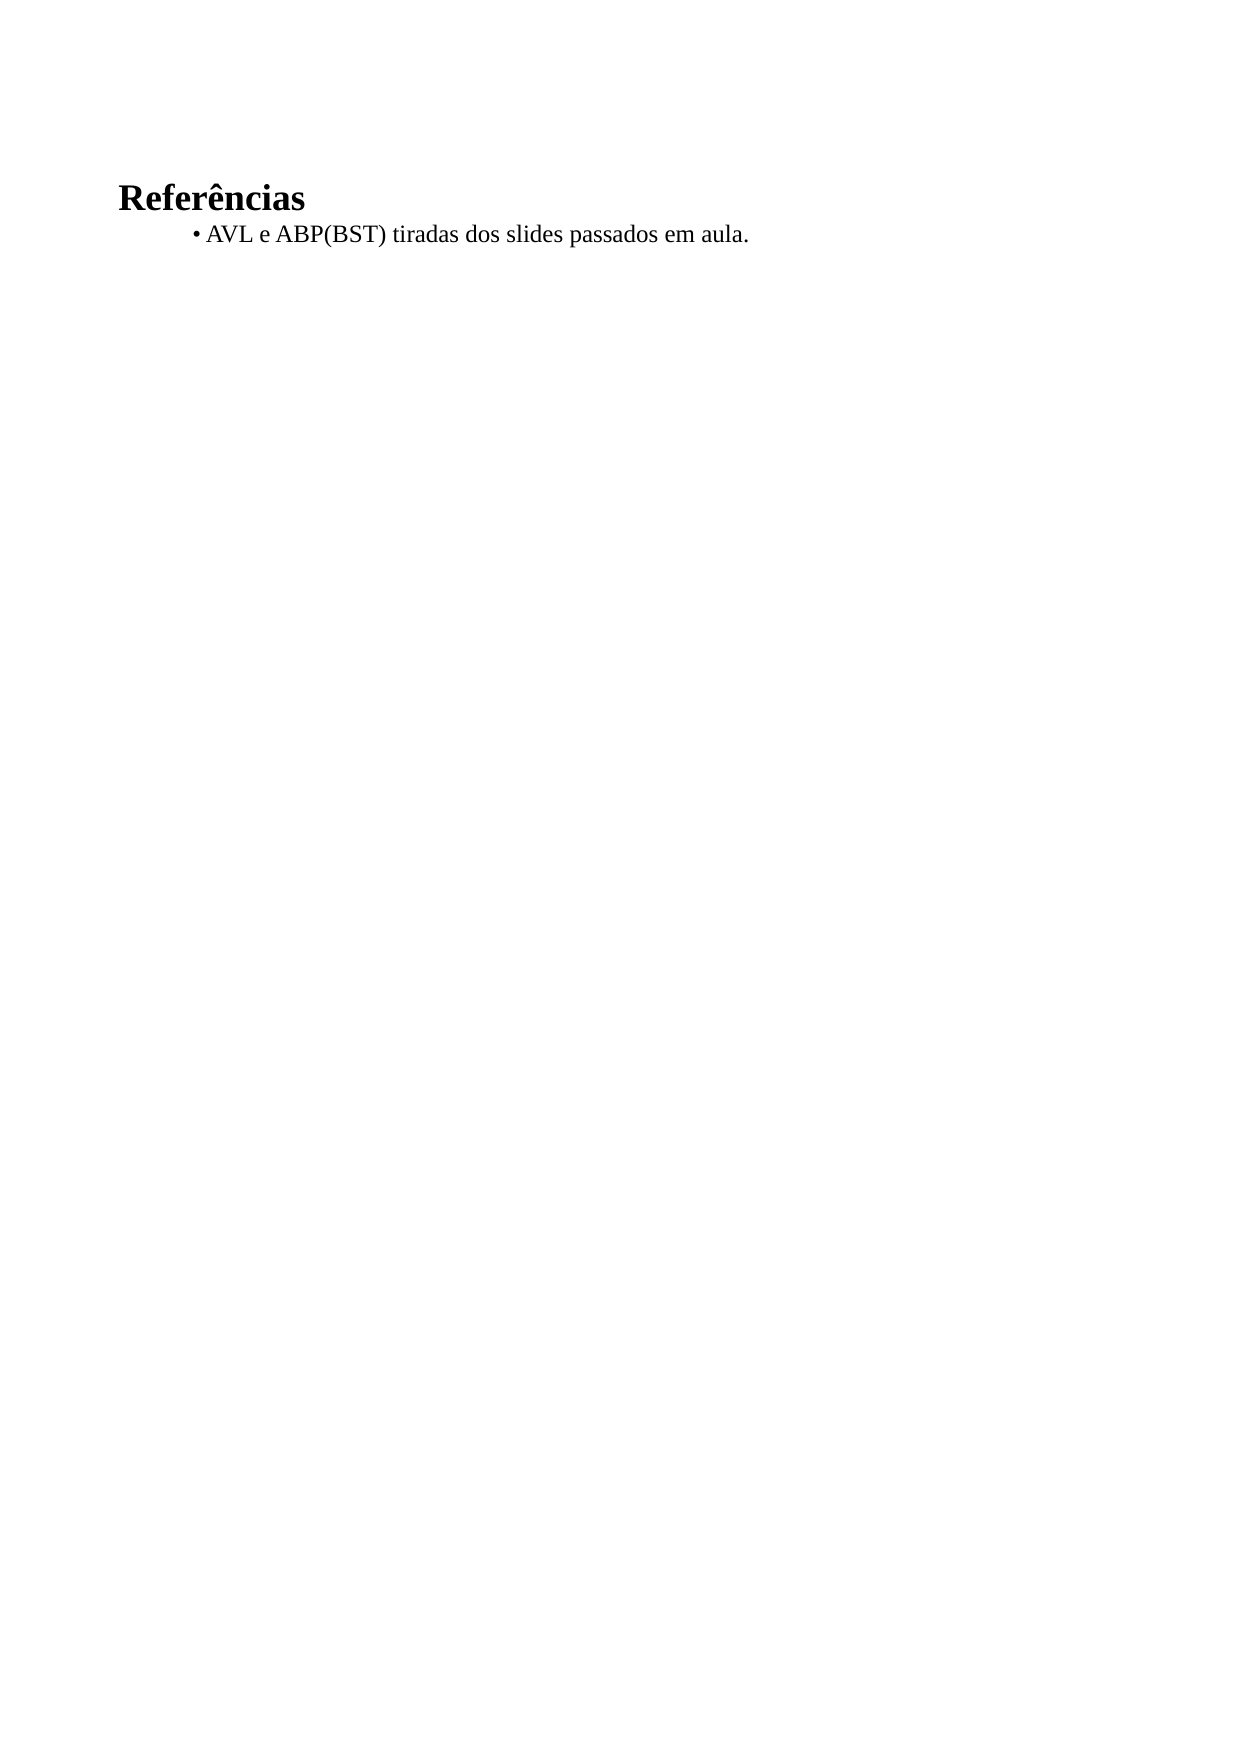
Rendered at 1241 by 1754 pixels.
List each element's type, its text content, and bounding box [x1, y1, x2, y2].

text • AVL e ABP(BST) tiradas dos slides passados em aula. [192, 219, 1122, 247]
text Referências [118, 176, 1122, 219]
